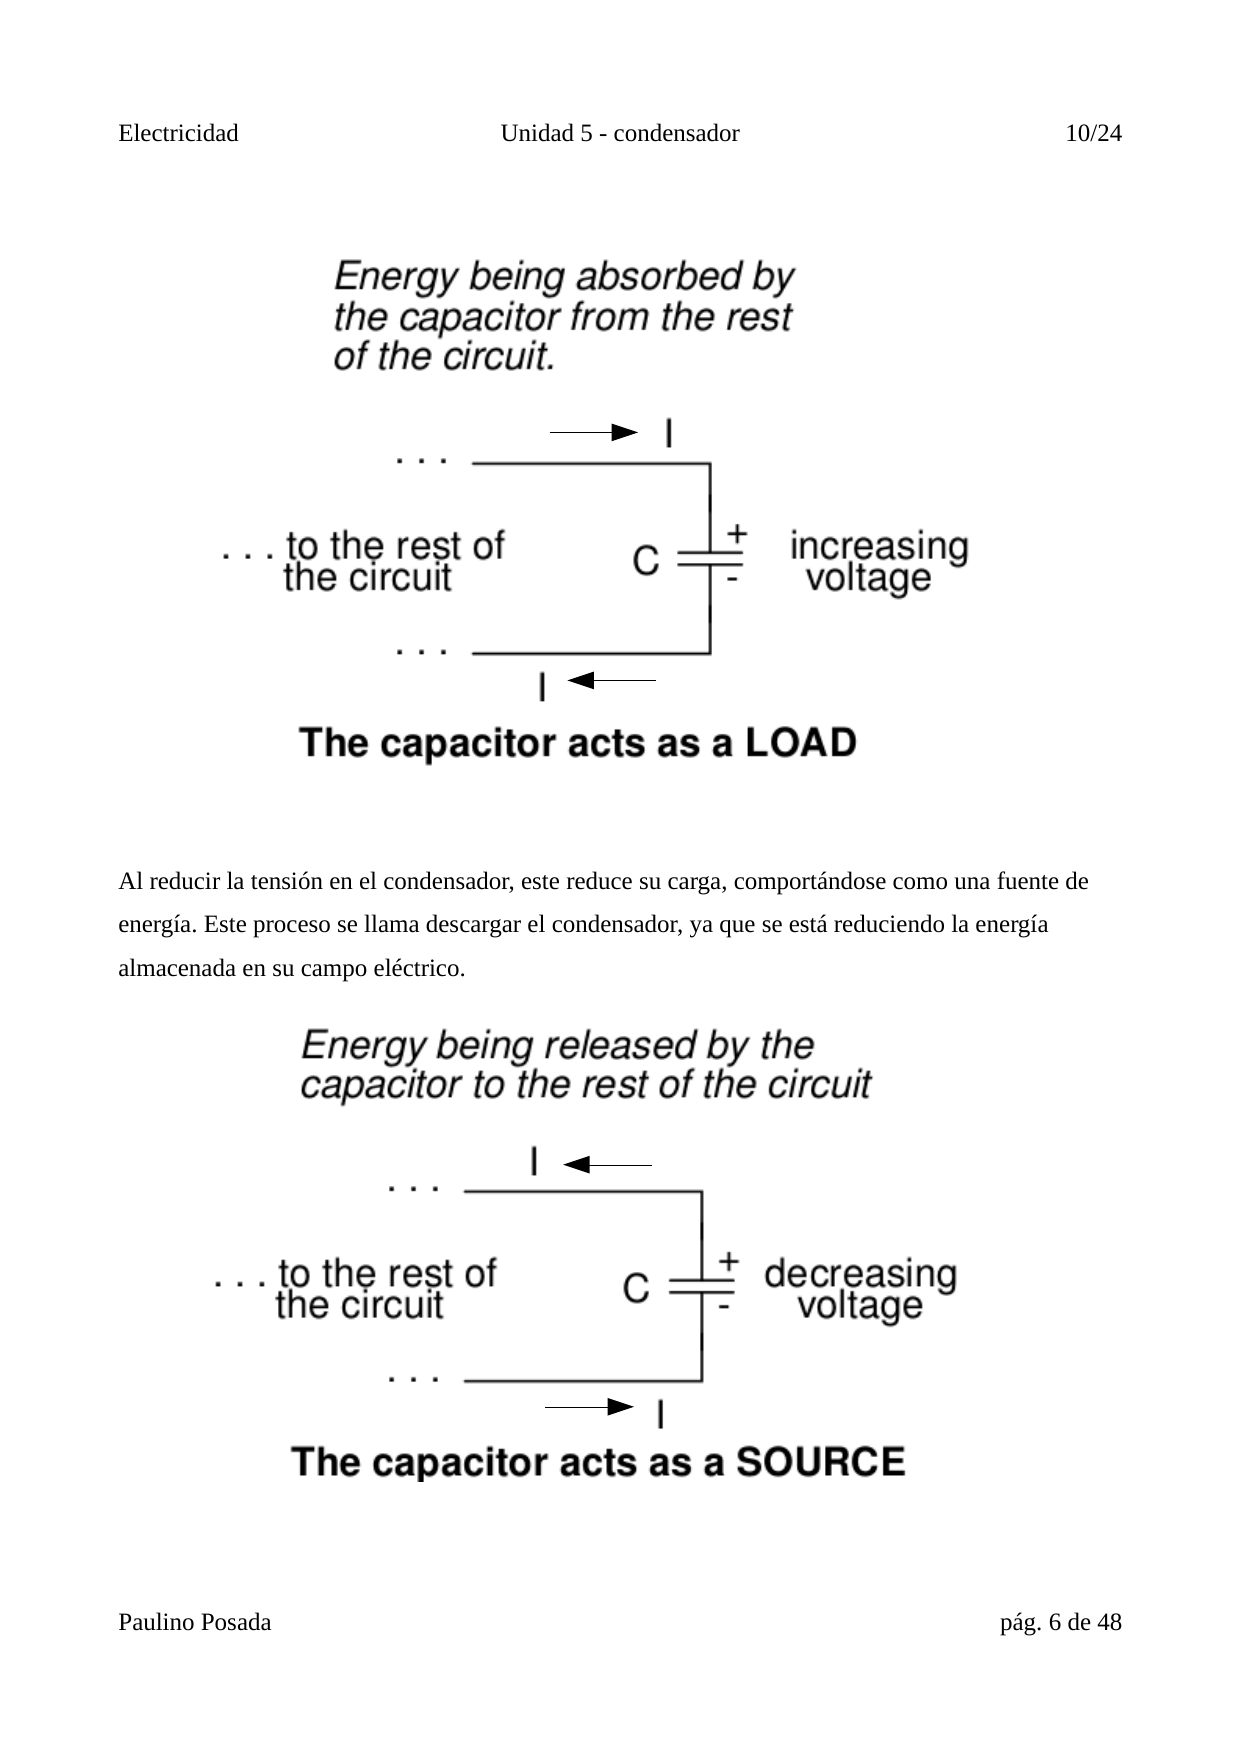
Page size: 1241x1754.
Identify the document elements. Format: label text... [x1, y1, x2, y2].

text Al reducir la tensión en el condensador, este reduce su carga, comportándose como una fuente de energía. Este proceso se llama descargar el condensador, ya que se está reduciendo la energía almacenada en su campo eléctrico. [118, 866, 1122, 981]
picture [177, 1010, 985, 1482]
picture [177, 233, 1028, 794]
